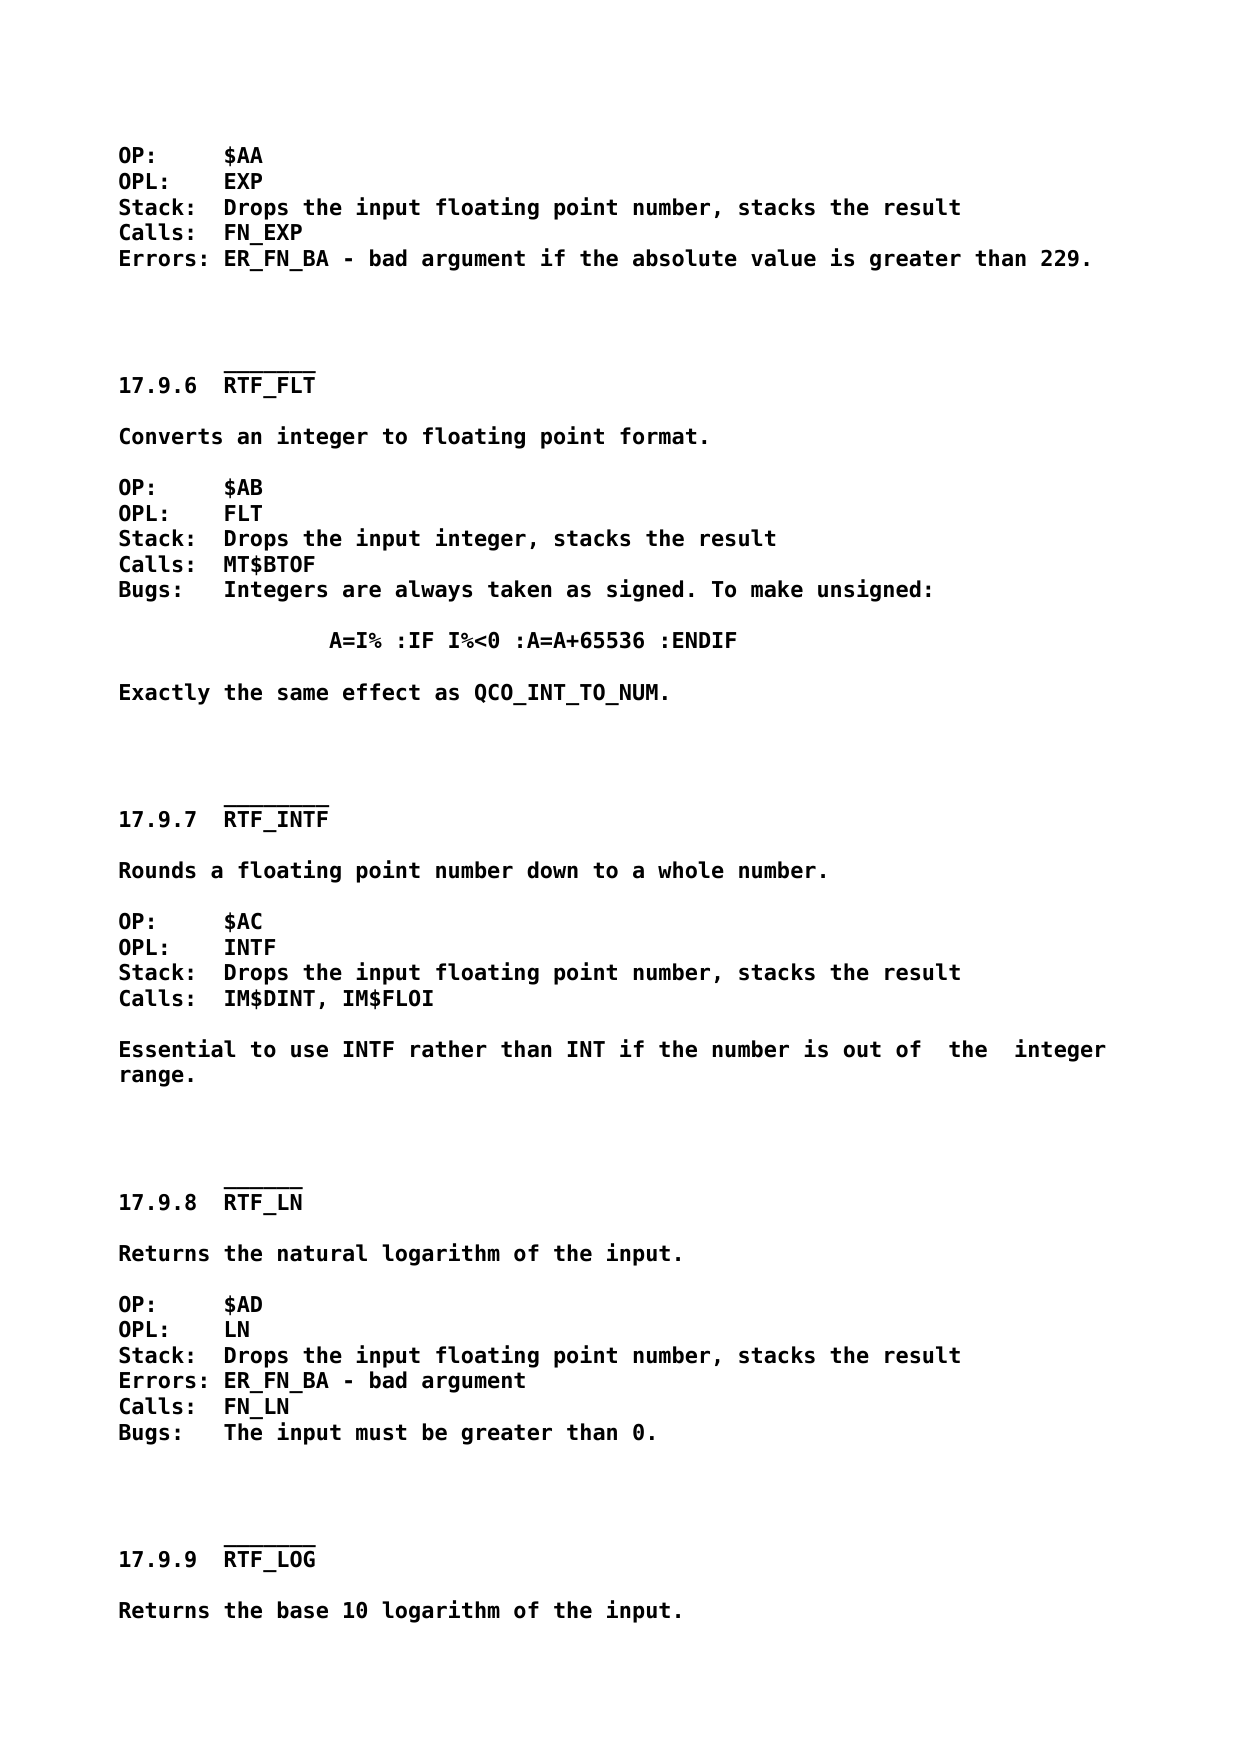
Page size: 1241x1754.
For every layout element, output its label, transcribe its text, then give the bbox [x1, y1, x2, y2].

text Rounds a floating point number down to a whole number. [118, 858, 1122, 884]
text Returns the base 10 logarithm of the input. [118, 1598, 1122, 1624]
text Errors: ER_FN_BA - bad argument if the absolute value is greater than 229. [118, 246, 1122, 271]
text _______ [118, 348, 1122, 373]
text Converts an integer to floating point format. [118, 424, 1122, 450]
text OPL: INTF [118, 935, 1122, 960]
text OPL: LN [118, 1318, 1122, 1343]
text OP: $AB [118, 475, 1122, 501]
text Stack: Drops the input floating point number, stacks the result [118, 1343, 1122, 1369]
text Exactly the same effect as QCO_INT_TO_NUM. [118, 679, 1122, 705]
text OP: $AC [118, 909, 1122, 935]
text OPL: EXP [118, 169, 1122, 195]
text _______ [118, 1522, 1122, 1547]
text Stack: Drops the input floating point number, stacks the result [118, 195, 1122, 220]
text Calls: MT$BTOF [118, 552, 1122, 577]
text Calls: FN_LN [118, 1394, 1122, 1420]
text 17.9.9 RTF_LOG [118, 1547, 1122, 1573]
text OP: $AA [118, 144, 1122, 169]
text Essential to use INTF rather than INT if the number is out of the integer [118, 1037, 1122, 1062]
text OP: $AD [118, 1292, 1122, 1318]
text A=I% :IF I%<0 :A=A+65536 :ENDIF [118, 628, 1122, 654]
text OPL: FLT [118, 501, 1122, 526]
text ________ [118, 782, 1122, 807]
text Errors: ER_FN_BA - bad argument [118, 1369, 1122, 1394]
text Stack: Drops the input integer, stacks the result [118, 526, 1122, 552]
text Bugs: Integers are always taken as signed. To make unsigned: [118, 577, 1122, 603]
text 17.9.7 RTF_INTF [118, 807, 1122, 833]
text 17.9.8 RTF_LN [118, 1190, 1122, 1216]
text Calls: IM$DINT, IM$FLOI [118, 986, 1122, 1011]
text range. [118, 1062, 1122, 1088]
text Stack: Drops the input floating point number, stacks the result [118, 960, 1122, 986]
text Bugs: The input must be greater than 0. [118, 1420, 1122, 1445]
text Returns the natural logarithm of the input. [118, 1241, 1122, 1267]
text Calls: FN_EXP [118, 220, 1122, 246]
text ______ [118, 1164, 1122, 1190]
text 17.9.6 RTF_FLT [118, 373, 1122, 399]
